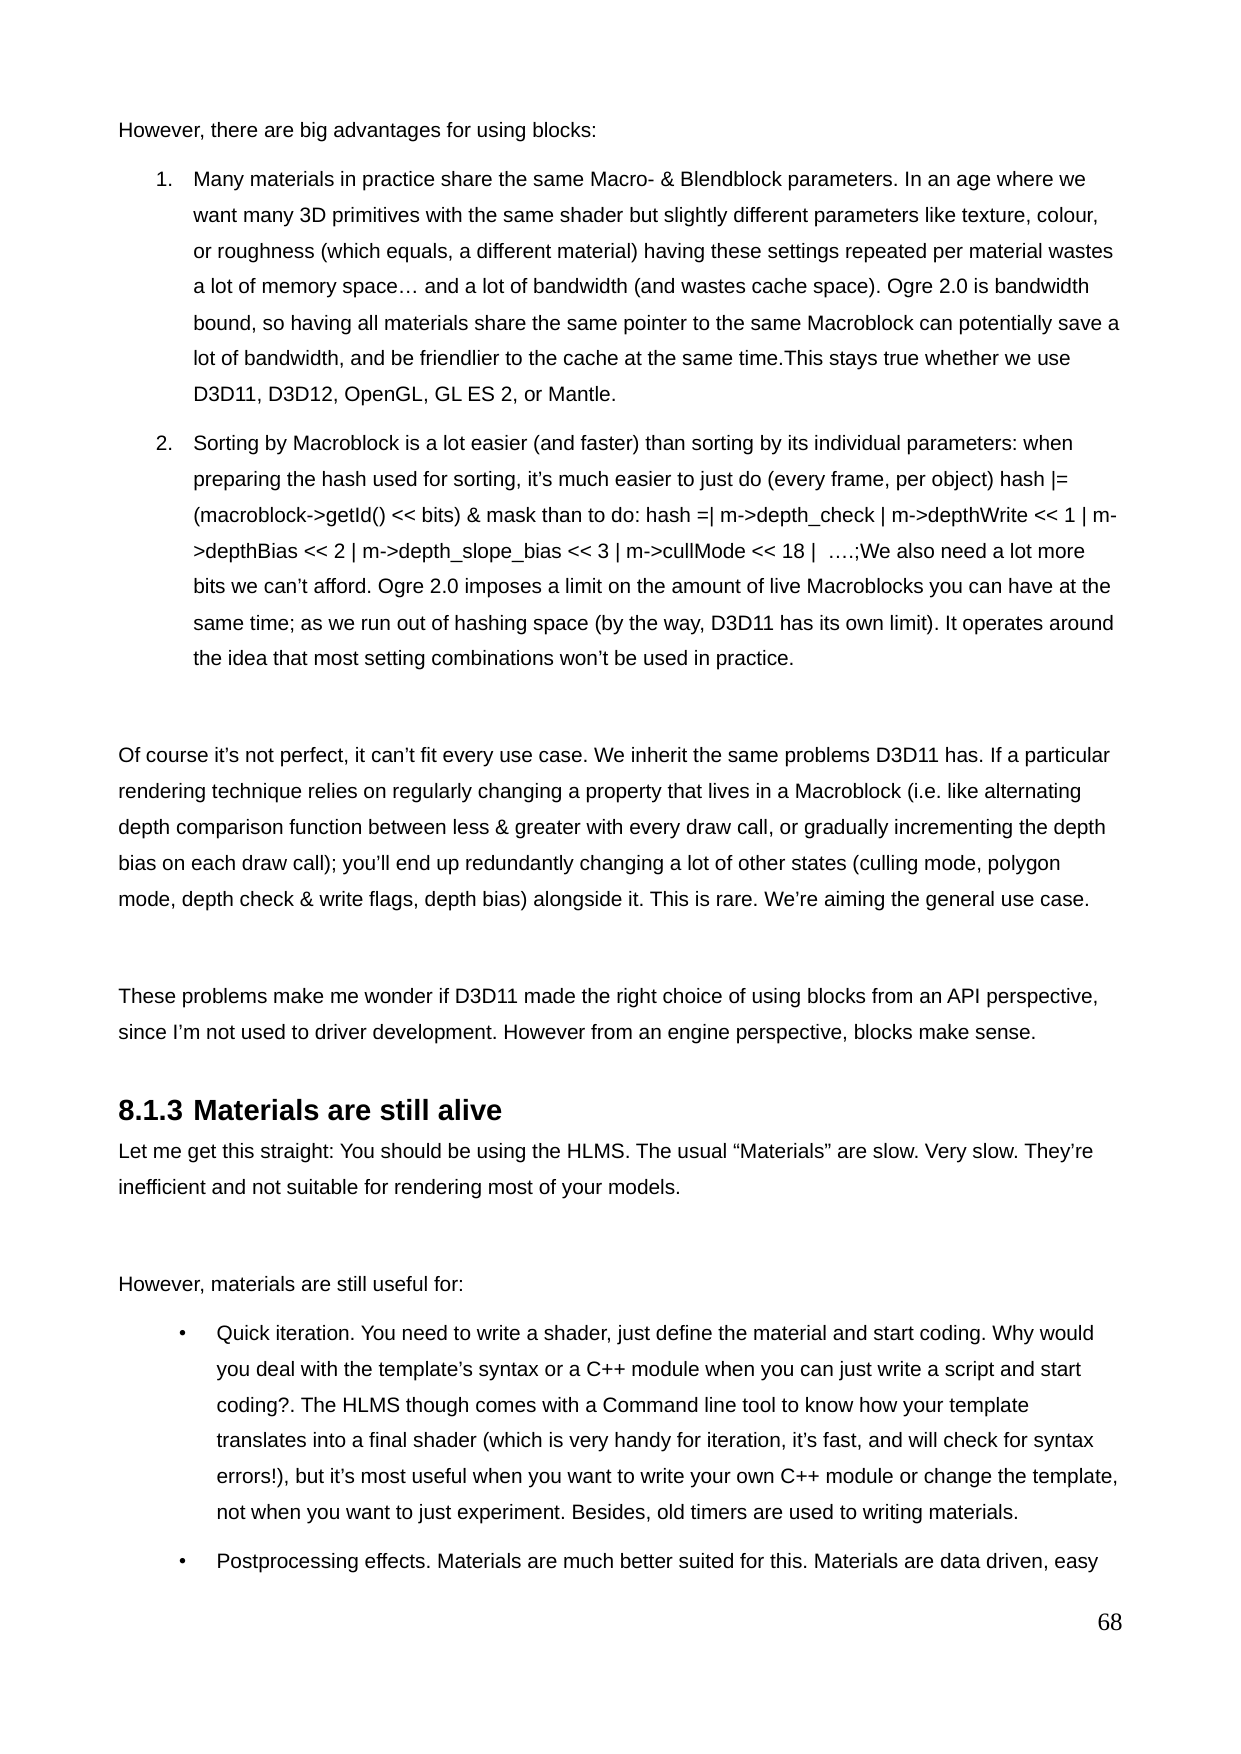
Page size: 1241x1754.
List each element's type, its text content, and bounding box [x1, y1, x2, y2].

text However, materials are still useful for: [118, 1272, 1122, 1296]
subtitle Materials are still alive [118, 1093, 1122, 1127]
text Let me get this straight: You should be using the HLMS. The usual “Materials” are slow. Very slow. They’re inefficient and not suitable for rendering most of your models. [118, 1139, 1122, 1199]
text However, there are big advantages for using blocks: [118, 118, 1122, 142]
list Quick iteration. You need to write a shader, just define the material and start coding. Why would you deal with the template’s syntax or a C++ module when you can just write a script and start coding?. The HLMS though comes with a Command line tool to know how your template translates into a final shader (which is very handy for iteration, it’s fast, and will check for syntax errors!), but it’s most useful when you want to write your own C++ module or change the template, not when you want to just experiment. Besides, old timers are used to writing materials. [179, 1320, 1122, 1524]
list Sorting by Macroblock is a lot easier (and faster) than sorting by its individual parameters: when preparing the hash used for sorting, it’s much easier to just do (every frame, per object) hash |= (macroblock->getId() << bits) & mask than to do: hash =| m->depth_check | m->depthWrite << 1 | m->depthBias << 2 | m->depth_slope_bias << 3 | m->cullMode << 18 | ….;We also need a lot more bits we can’t afford. Ogre 2.0 imposes a limit on the amount of live Macroblocks you can have at the same time; as we run out of hashing space (by the way, D3D11 has its own limit). It operates around the idea that most setting combinations won’t be used in practice. [156, 431, 1122, 670]
list Many materials in practice share the same Macro- & Blendblock parameters. In an age where we want many 3D primitives with the same shader but slightly different parameters like texture, colour, or roughness (which equals, a different material) having these settings repeated per material wastes a lot of memory space… and a lot of bandwidth (and wastes cache space). Ogre 2.0 is bandwidth bound, so having all materials share the same pointer to the same Macroblock can potentially save a lot of bandwidth, and be friendlier to the cache at the same time.This stays true whether we use D3D11, D3D12, OpenGL, GL ES 2, or Mantle. [156, 167, 1122, 406]
text These problems make me wonder if D3D11 made the right choice of using blocks from an API perspective, since I’m not used to driver development. However from an engine perspective, blocks make sense. [118, 984, 1122, 1044]
text Of course it’s not perfect, it can’t fit every use case. We inherit the same problems D3D11 has. If a particular rendering technique relies on regularly changing a property that lives in a Macroblock (i.e. like alternating depth comparison function between less & greater with every draw call, or gradually incrementing the depth bias on each draw call); you’ll end up redundantly changing a lot of other states (culling mode, polygon mode, depth check & write flags, depth bias) alongside it. This is rare. We’re aiming the general use case. [118, 743, 1122, 911]
list Postprocessing effects. Materials are much better suited for this. Materials are data driven, easy [179, 1549, 1122, 1573]
